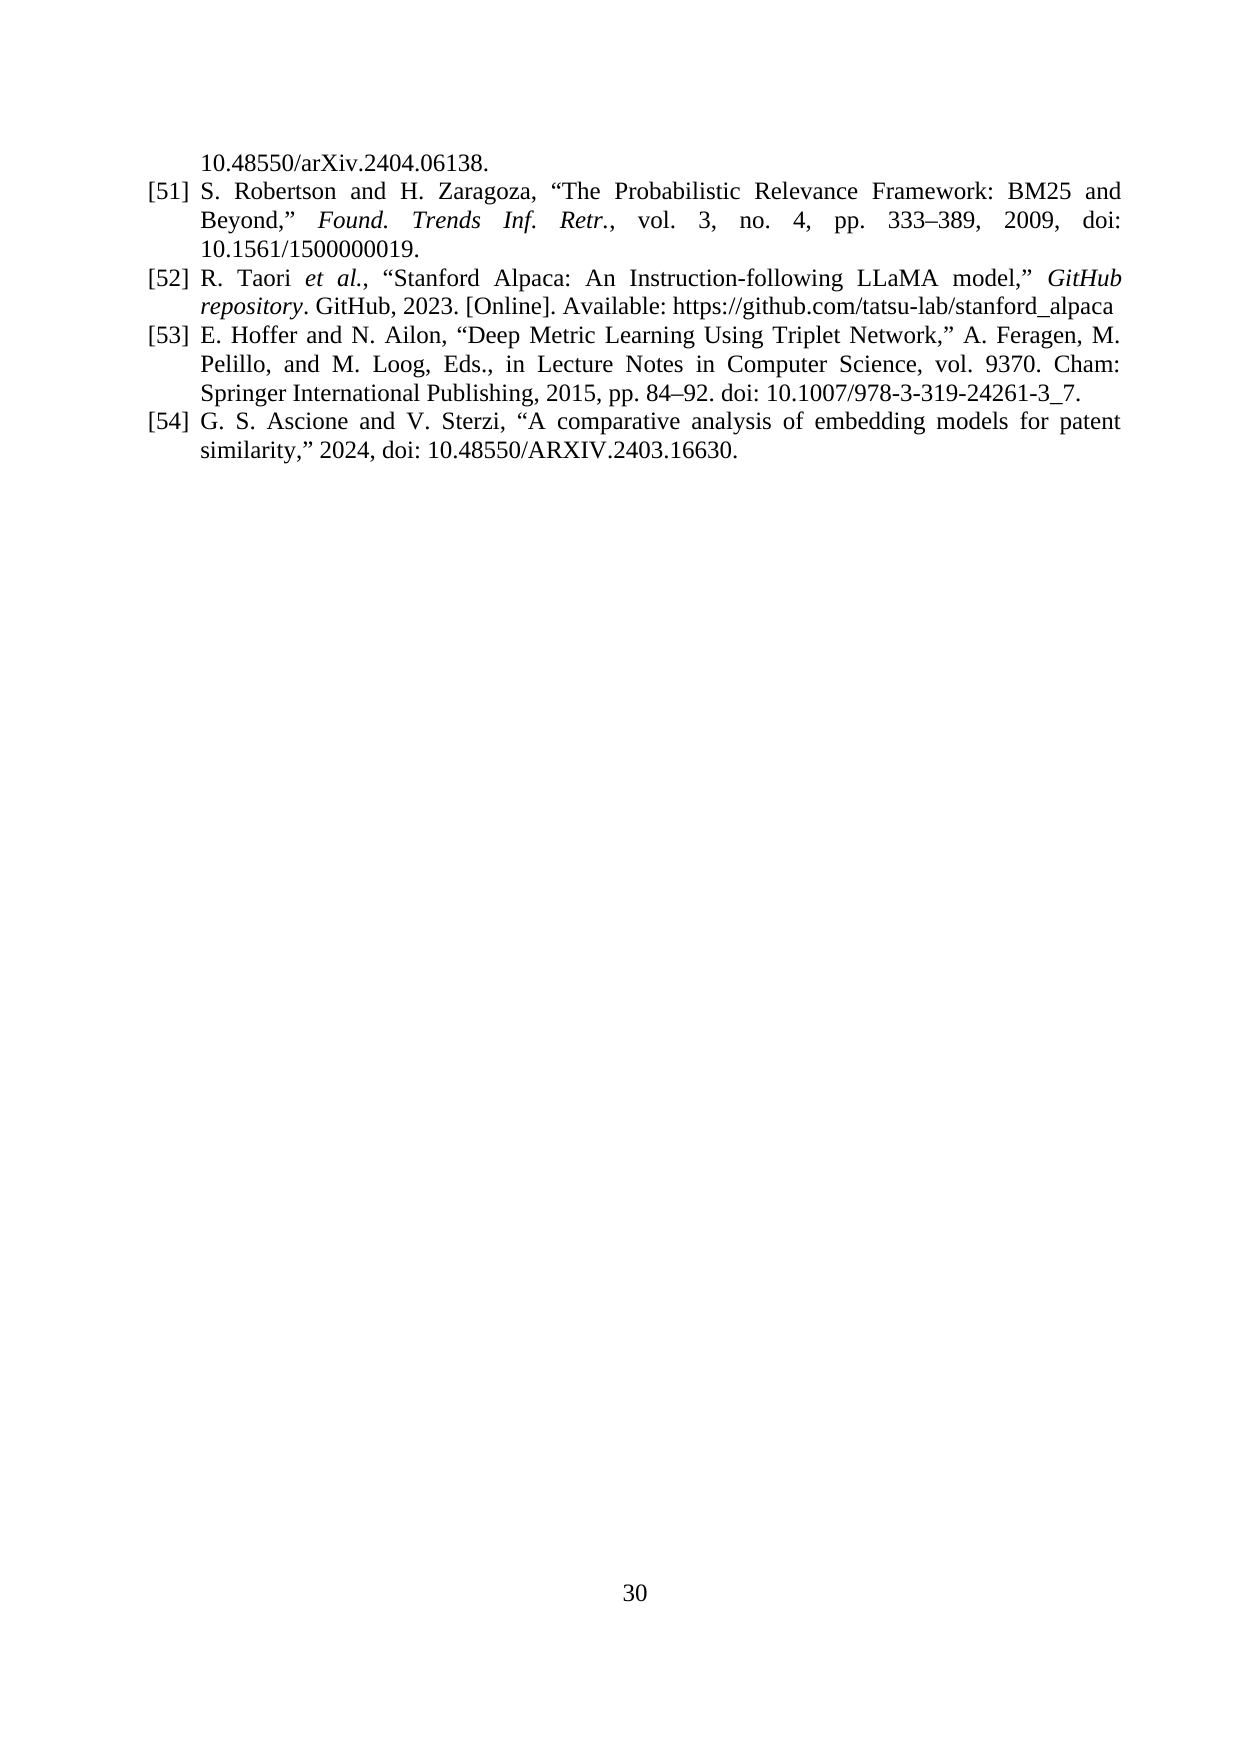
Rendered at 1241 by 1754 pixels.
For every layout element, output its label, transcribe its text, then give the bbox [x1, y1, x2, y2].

text [53] E. Hoffer and N. Ailon, “Deep Metric Learning Using Triplet Network,” A. Feragen, M. Pelillo, and M. Loog, Eds., in Lecture Notes in Computer Science, vol. 9370. Cham: Springer International Publishing, 2015, pp. 84–92. doi: 10.1007/978-3-319-24261-3_7. [148, 320, 1122, 406]
text [51] S. Robertson and H. Zaragoza, “The Probabilistic Relevance Framework: BM25 and Beyond,” Found. Trends Inf. Retr., vol. 3, no. 4, pp. 333–389, 2009, doi: 10.1561/1500000019. [148, 176, 1122, 263]
text 10.48550/arXiv.2404.06138. [148, 148, 1122, 176]
text [54] G. S. Ascione and V. Sterzi, “A comparative analysis of embedding models for patent similarity,” 2024, doi: 10.48550/ARXIV.2403.16630. [148, 406, 1122, 464]
text [52] R. Taori et al., “Stanford Alpaca: An Instruction-following LLaMA model,” GitHub repository. GitHub, 2023. [Online]. Available: https://github.com/tatsu-lab/stanford_alpaca [148, 263, 1122, 320]
